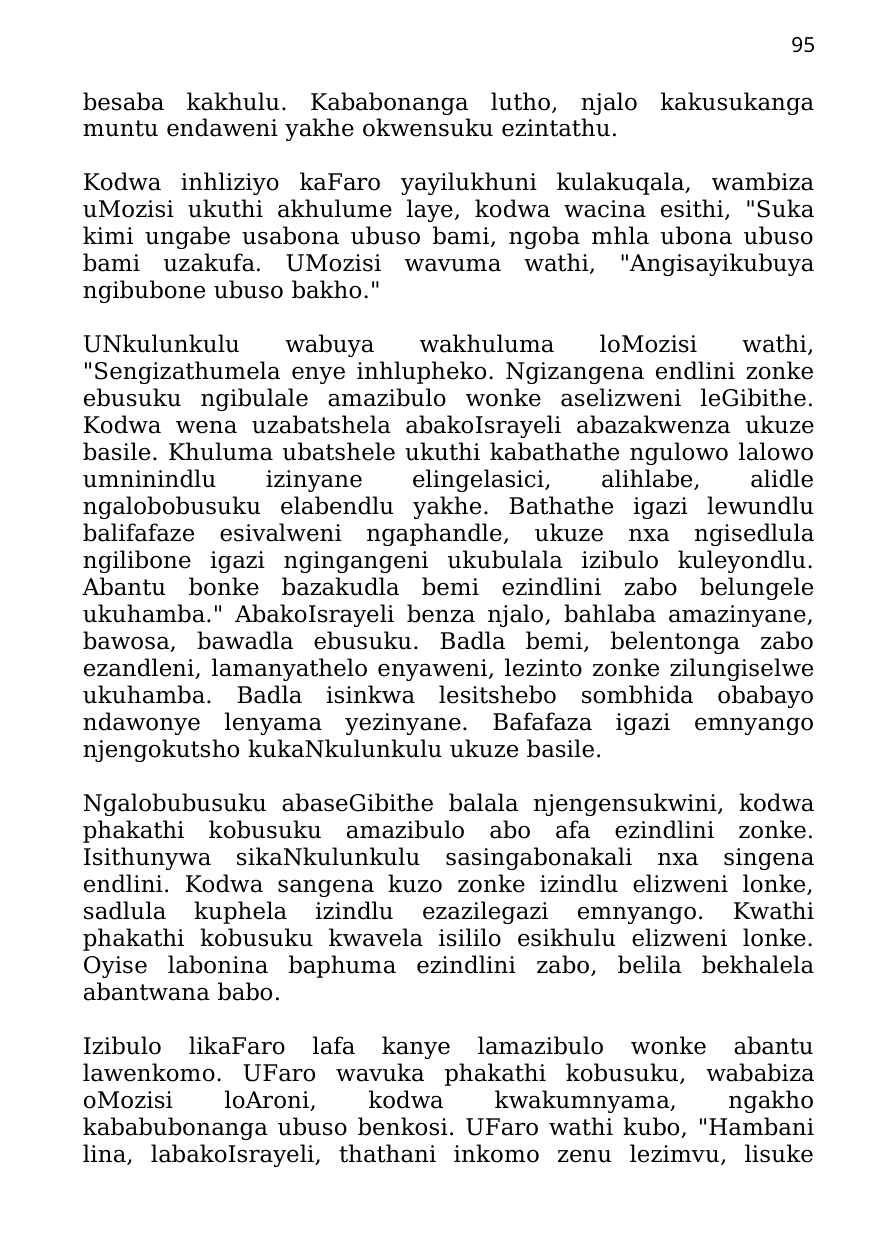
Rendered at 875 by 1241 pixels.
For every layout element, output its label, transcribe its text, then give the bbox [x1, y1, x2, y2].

text Izibulo likaFaro lafa kanye lamazibulo wonke abantu lawenkomo. UFaro wavuka phakathi kobusuku, wababiza oMozisi loAroni, kodwa kwakumnyama, ngakho kababubonanga ubuso benkosi. UFaro wathi kubo, "Hambani lina, labakoIsrayeli, thathani inkomo zenu lezimvu, lisuke [83, 1033, 815, 1168]
text Ngalobubusuku abaseGibithe balala njengensukwini, kodwa phakathi kobusuku amazibulo abo afa ezindlini zonke. Isithunywa sikaNkulunkulu sasingabonakali nxa singena endlini. Kodwa sangena kuzo zonke izindlu elizweni lonke, sadlula kuphela izindlu ezazilegazi emnyango. Kwathi phakathi kobusuku kwavela isililo esikhulu elizweni lonke. Oyise labonina baphuma ezindlini zabo, belila bekhalela abantwana babo. [83, 790, 815, 1006]
text Kodwa inhliziyo kaFaro yayilukhuni kulakuqala, wambiza uMozisi ukuthi akhulume laye, kodwa wacina esithi, "Suka kimi ungabe usabona ubuso bami, ngoba mhla ubona ubuso bami uzakufa. UMozisi wavuma wathi, "Angisayikubuya ngibubone ubuso bakho." [83, 169, 815, 304]
text UNkulunkulu wabuya wakhuluma loMozisi wathi, "Sengizathumela enye inhlupheko. Ngizangena endlini zonke ebusuku ngibulale amazibulo wonke aselizweni leGibithe. Kodwa wena uzabatshela abakoIsrayeli abazakwenza ukuze basile. Khuluma ubatshele ukuthi kabathathe ngulowo lalowo umninindlu izinyane elingelasici, alihlabe, alidle ngalobobusuku elabendlu yakhe. Bathathe igazi lewundlu balifafaze esivalweni ngaphandle, ukuze nxa ngisedlula ngilibone igazi ngingangeni ukubulala izibulo kuleyondlu. Abantu bonke bazakudla bemi ezindlini zabo belungele ukuhamba." AbakoIsrayeli benza njalo, bahlaba amazinyane, bawosa, bawadla ebusuku. Badla bemi, belentonga zabo ezandleni, lamanyathelo enyaweni, lezinto zonke zilungiselwe ukuhamba. Badla isinkwa lesitshebo sombhida obabayo ndawonye lenyama yezinyane. Bafafaza igazi emnyango njengokutsho kukaNkulunkulu ukuze basile. [83, 331, 815, 763]
text besaba kakhulu. Kababonanga lutho, njalo kakusukanga muntu endaweni yakhe okwensuku ezintathu. [83, 88, 815, 142]
